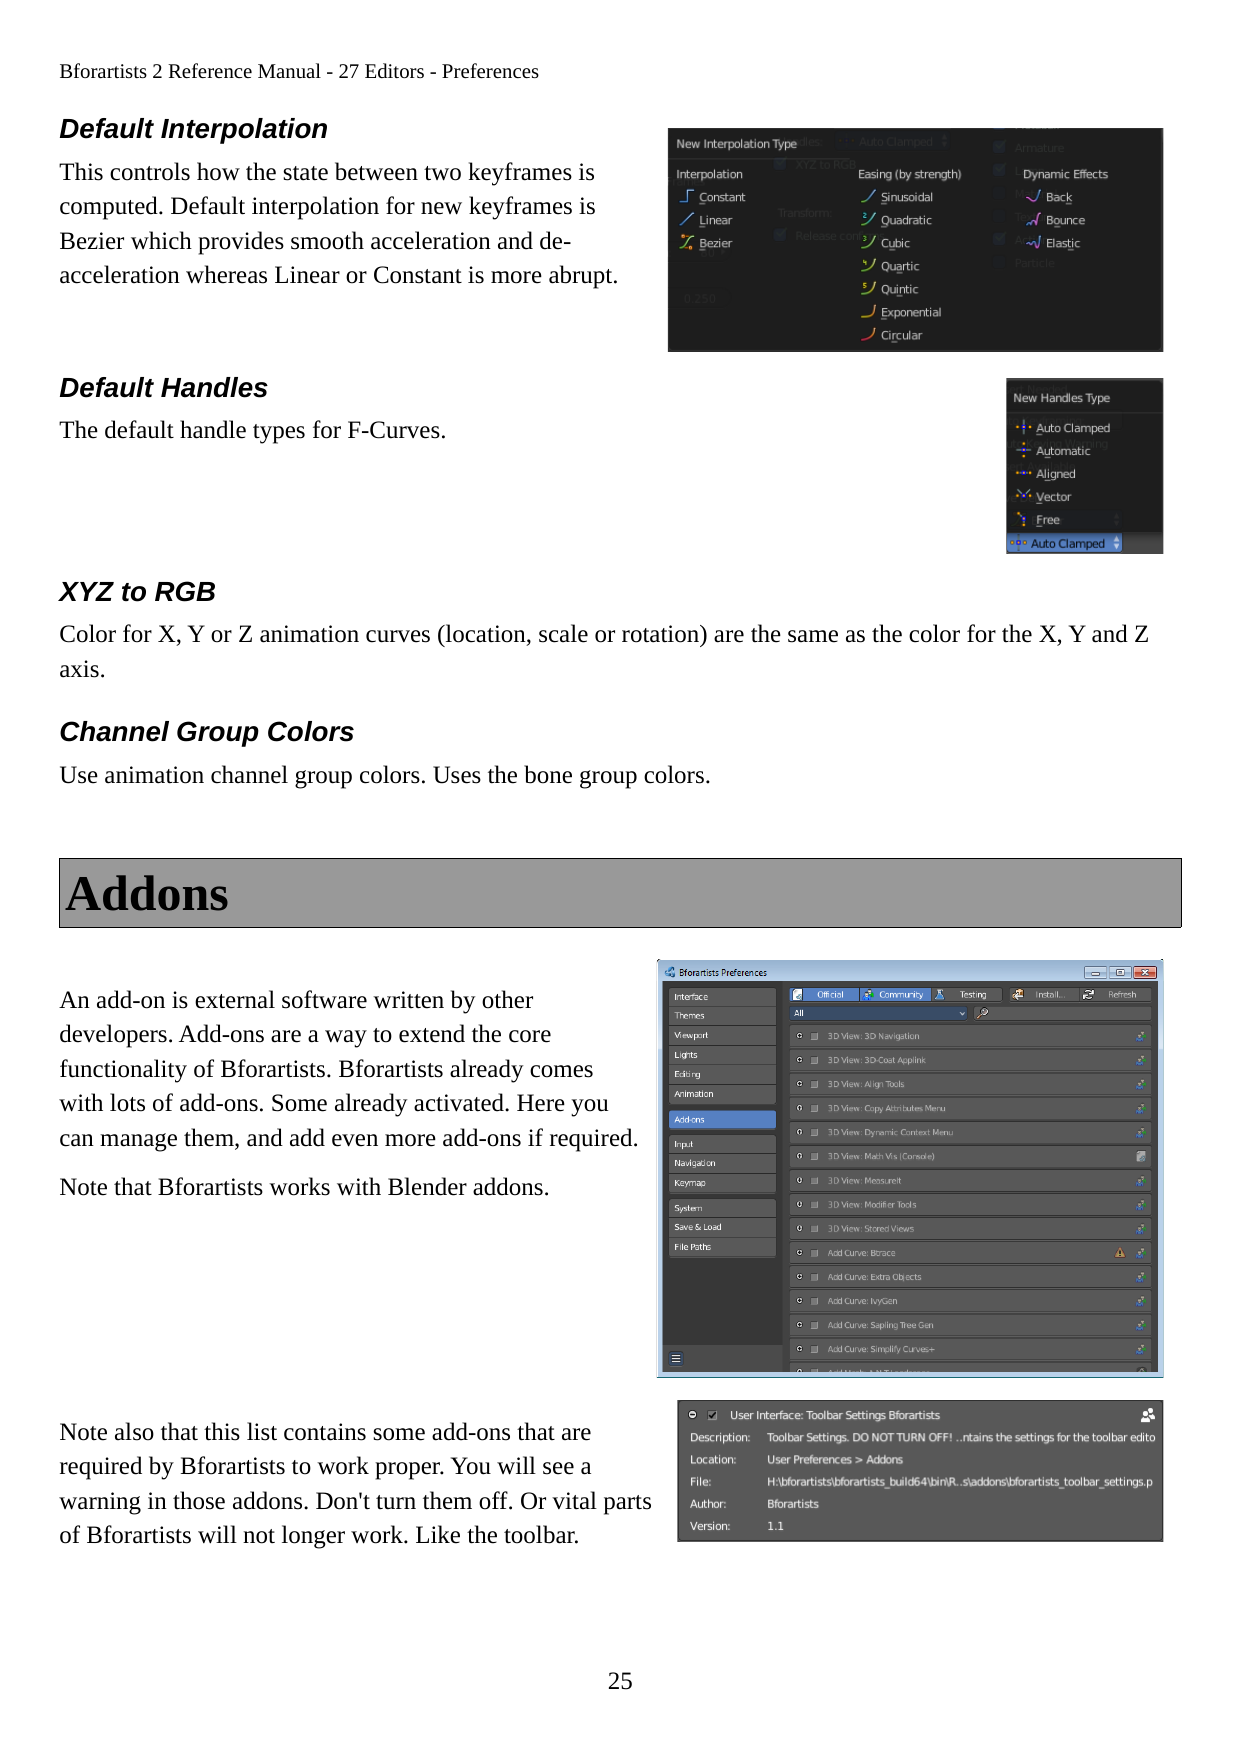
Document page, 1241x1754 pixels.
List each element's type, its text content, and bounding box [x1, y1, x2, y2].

picture [656, 959, 1164, 1378]
text Note also that this list contains some add-ons that are required by Bforartists to work proper. You will see a warning in those addons. Don't turn them off. Or vital parts of Bforartists will not longer work. Like the toolbar. [59, 1417, 1181, 1549]
picture [1006, 378, 1164, 554]
text This controls how the state between two keyframes is computed. Default interpolation for new keyframes is Bezier which provides smooth acceleration and de-acceleration whereas Linear or Constant is more abrupt. [59, 157, 667, 289]
subtitle XYZ to RGB [59, 575, 1181, 607]
picture [667, 128, 1164, 352]
text Use animation channel group colors. Uses the bone group colors. [59, 760, 1181, 789]
subtitle Default Handles [59, 371, 1181, 403]
subtitle Default Interpolation [59, 113, 1181, 144]
picture [677, 1400, 1164, 1542]
subtitle Channel Group Colors [59, 716, 1181, 747]
text An add-on is external software written by other developers. Add-ons are a way to extend the core functionality of Bforartists. Bforartists already comes with lots of add-ons. Some already activated. Here you can manage them, and add even more add-ons if required. [59, 985, 656, 1151]
text Color for X, Y or Z animation curves (location, scale or rotation) are the same as the color for the X, Y and Z axis. [59, 619, 1181, 683]
text The default handle types for F-Curves. [59, 415, 1006, 444]
text Note that Bforartists works with Blender addons. [59, 1172, 656, 1200]
table_header Addons [60, 859, 1181, 927]
